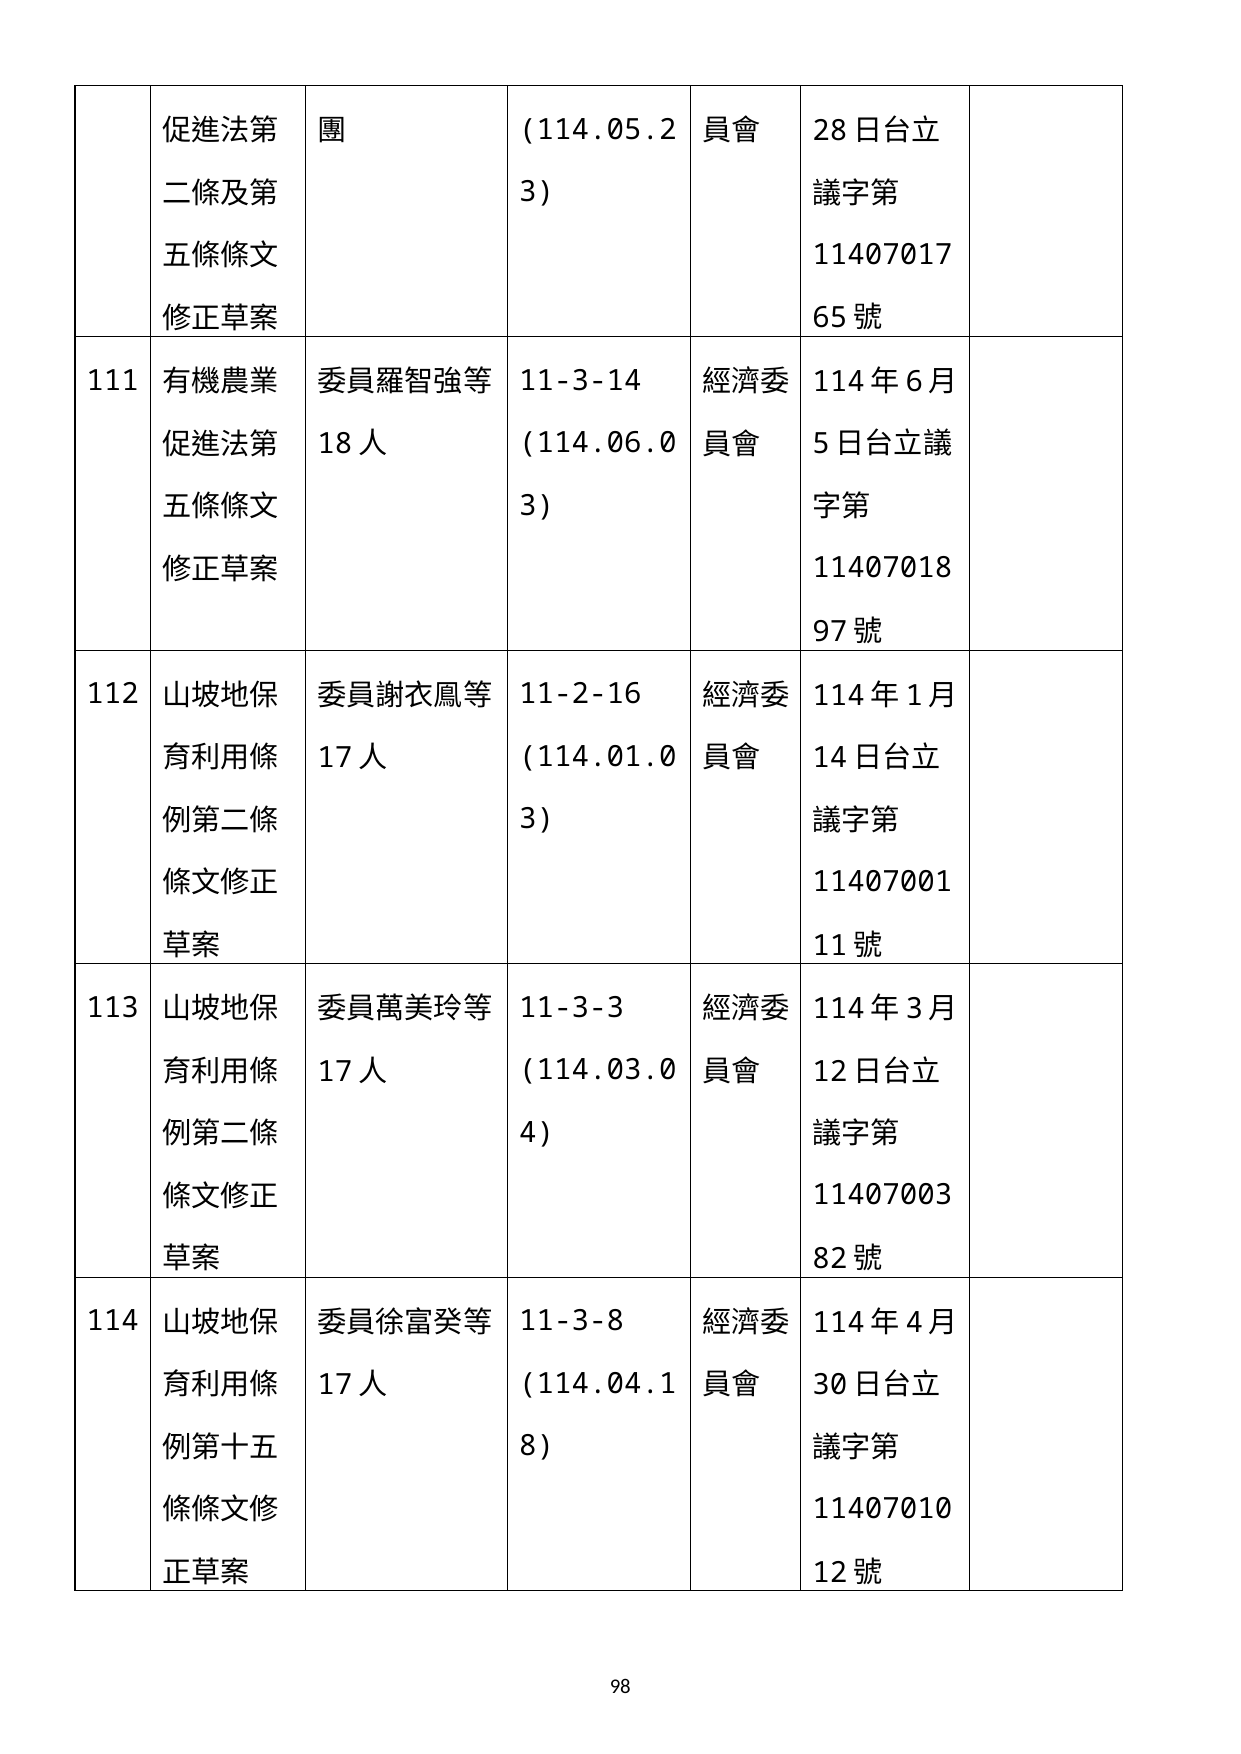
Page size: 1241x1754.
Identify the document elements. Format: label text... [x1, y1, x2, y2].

table_cell [76, 86, 150, 336]
table_cell 委員羅智強等18人 [306, 337, 507, 650]
table_cell 經濟委員會 [691, 651, 800, 963]
table_cell 山坡地保育利用條例第二條條文修正草案 [151, 651, 305, 963]
table_cell 委員謝衣鳯等17人 [306, 651, 507, 963]
table_cell 11-3-14 (114.06.03) [508, 337, 690, 650]
table_cell 114年3月12日台立議字第1140700382號 [801, 964, 969, 1277]
table_cell 有機農業促進法第五條條文修正草案 [151, 337, 305, 650]
table_cell [970, 1278, 1122, 1590]
table_cell 111 [76, 337, 150, 650]
table_cell [970, 337, 1122, 650]
table_cell 114年4月30日台立議字第1140701012號 [801, 1278, 969, 1590]
table_cell 114年6月5日台立議字第1140701897號 [801, 337, 969, 650]
table_cell 山坡地保育利用條例第二條條文修正草案 [151, 964, 305, 1277]
table_cell 11-2-16 (114.01.03) [508, 651, 690, 963]
table_cell 委員萬美玲等17人 [306, 964, 507, 1277]
table_cell 團 [306, 86, 507, 336]
table_cell 112 [76, 651, 150, 963]
table_cell 11-3-3 (114.03.04) [508, 964, 690, 1277]
table_cell [970, 651, 1122, 963]
table_cell 促進法第二條及第五條條文修正草案 [151, 86, 305, 336]
table_cell [970, 964, 1122, 1277]
table_cell [970, 86, 1122, 336]
table_cell 委員徐富癸等17人 [306, 1278, 507, 1590]
table_cell 11-3-8 (114.04.18) [508, 1278, 690, 1590]
table_cell 28日台立議字第1140701765號 [801, 86, 969, 336]
table_cell 山坡地保育利用條例第十五條條文修正草案 [151, 1278, 305, 1590]
table_cell 114 [76, 1278, 150, 1590]
table_cell 114年1月14日台立議字第1140700111號 [801, 651, 969, 963]
table_cell 經濟委員會 [691, 337, 800, 650]
table_cell 經濟委員會 [691, 1278, 800, 1590]
table_cell 經濟委員會 [691, 964, 800, 1277]
table_cell 113 [76, 964, 150, 1277]
table_cell (114.05.23) [508, 86, 690, 336]
table_cell 員會 [691, 86, 800, 336]
